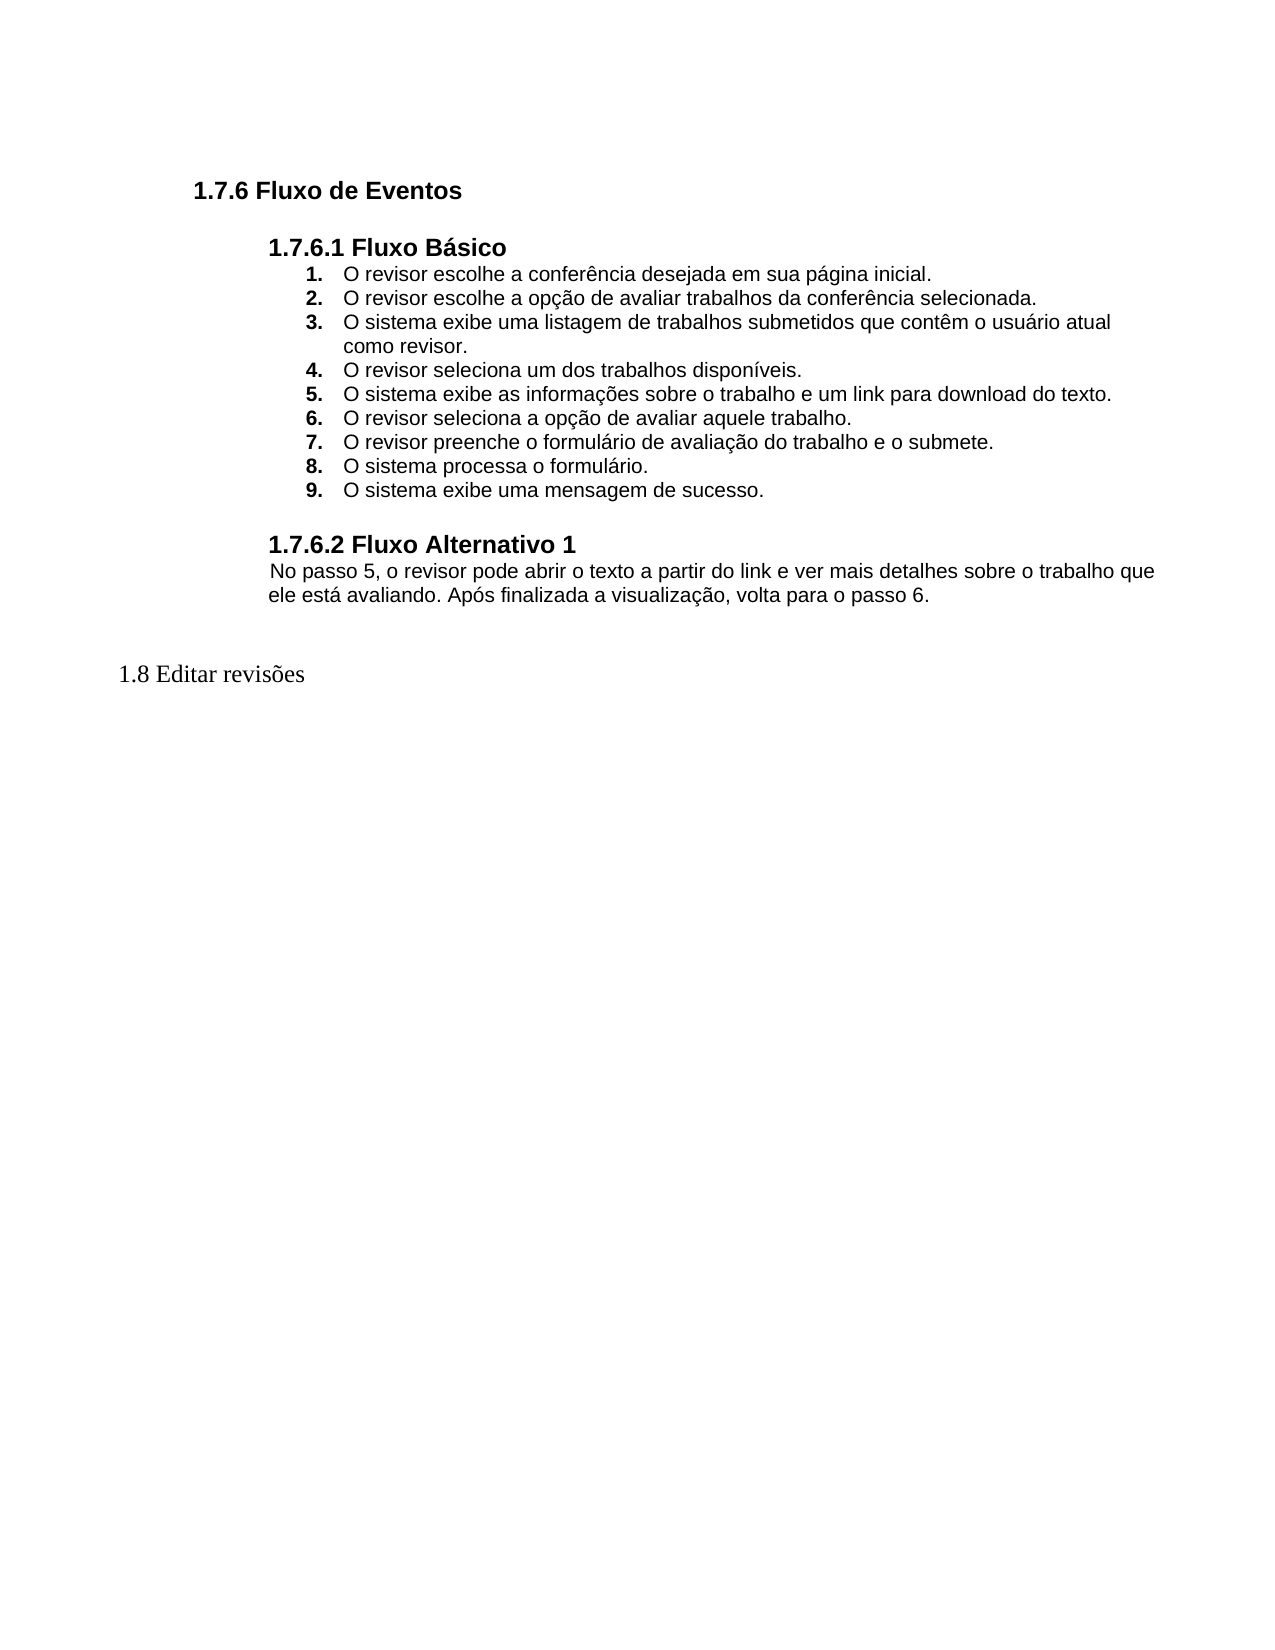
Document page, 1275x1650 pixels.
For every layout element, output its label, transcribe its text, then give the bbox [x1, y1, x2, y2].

list O sistema exibe uma listagem de trabalhos submetidos que contêm o usuário atual como revisor. [306, 310, 1157, 358]
text 1.7.6.1 Fluxo Básico [118, 233, 1157, 262]
list O revisor preenche o formulário de avaliação do trabalho e o submete. [306, 429, 1157, 453]
list O revisor seleciona a opção de avaliar aquele trabalho. [306, 406, 1157, 429]
list O revisor escolhe a opção de avaliar trabalhos da conferência selecionada. [306, 286, 1157, 310]
text 1.7.6 Fluxo de Eventos [118, 176, 1157, 204]
list O revisor escolhe a conferência desejada em sua página inicial. [306, 262, 1157, 286]
list O sistema exibe uma mensagem de sucesso. [306, 477, 1157, 501]
list O revisor seleciona um dos trabalhos disponíveis. [306, 358, 1157, 382]
text No passo 5, o revisor pode abrir o texto a partir do link e ver mais detalhes sobre o trabalho que ele está avaliando. Após finalizada a visualização, volta para o passo 6. [268, 559, 1157, 607]
list O sistema exibe as informações sobre o trabalho e um link para download do texto. [306, 382, 1157, 406]
text 1.7.6.2 Fluxo Alternativo 1 [118, 530, 1157, 559]
text 1.8 Editar revisões [118, 659, 1157, 688]
list O sistema processa o formulário. [306, 453, 1157, 477]
